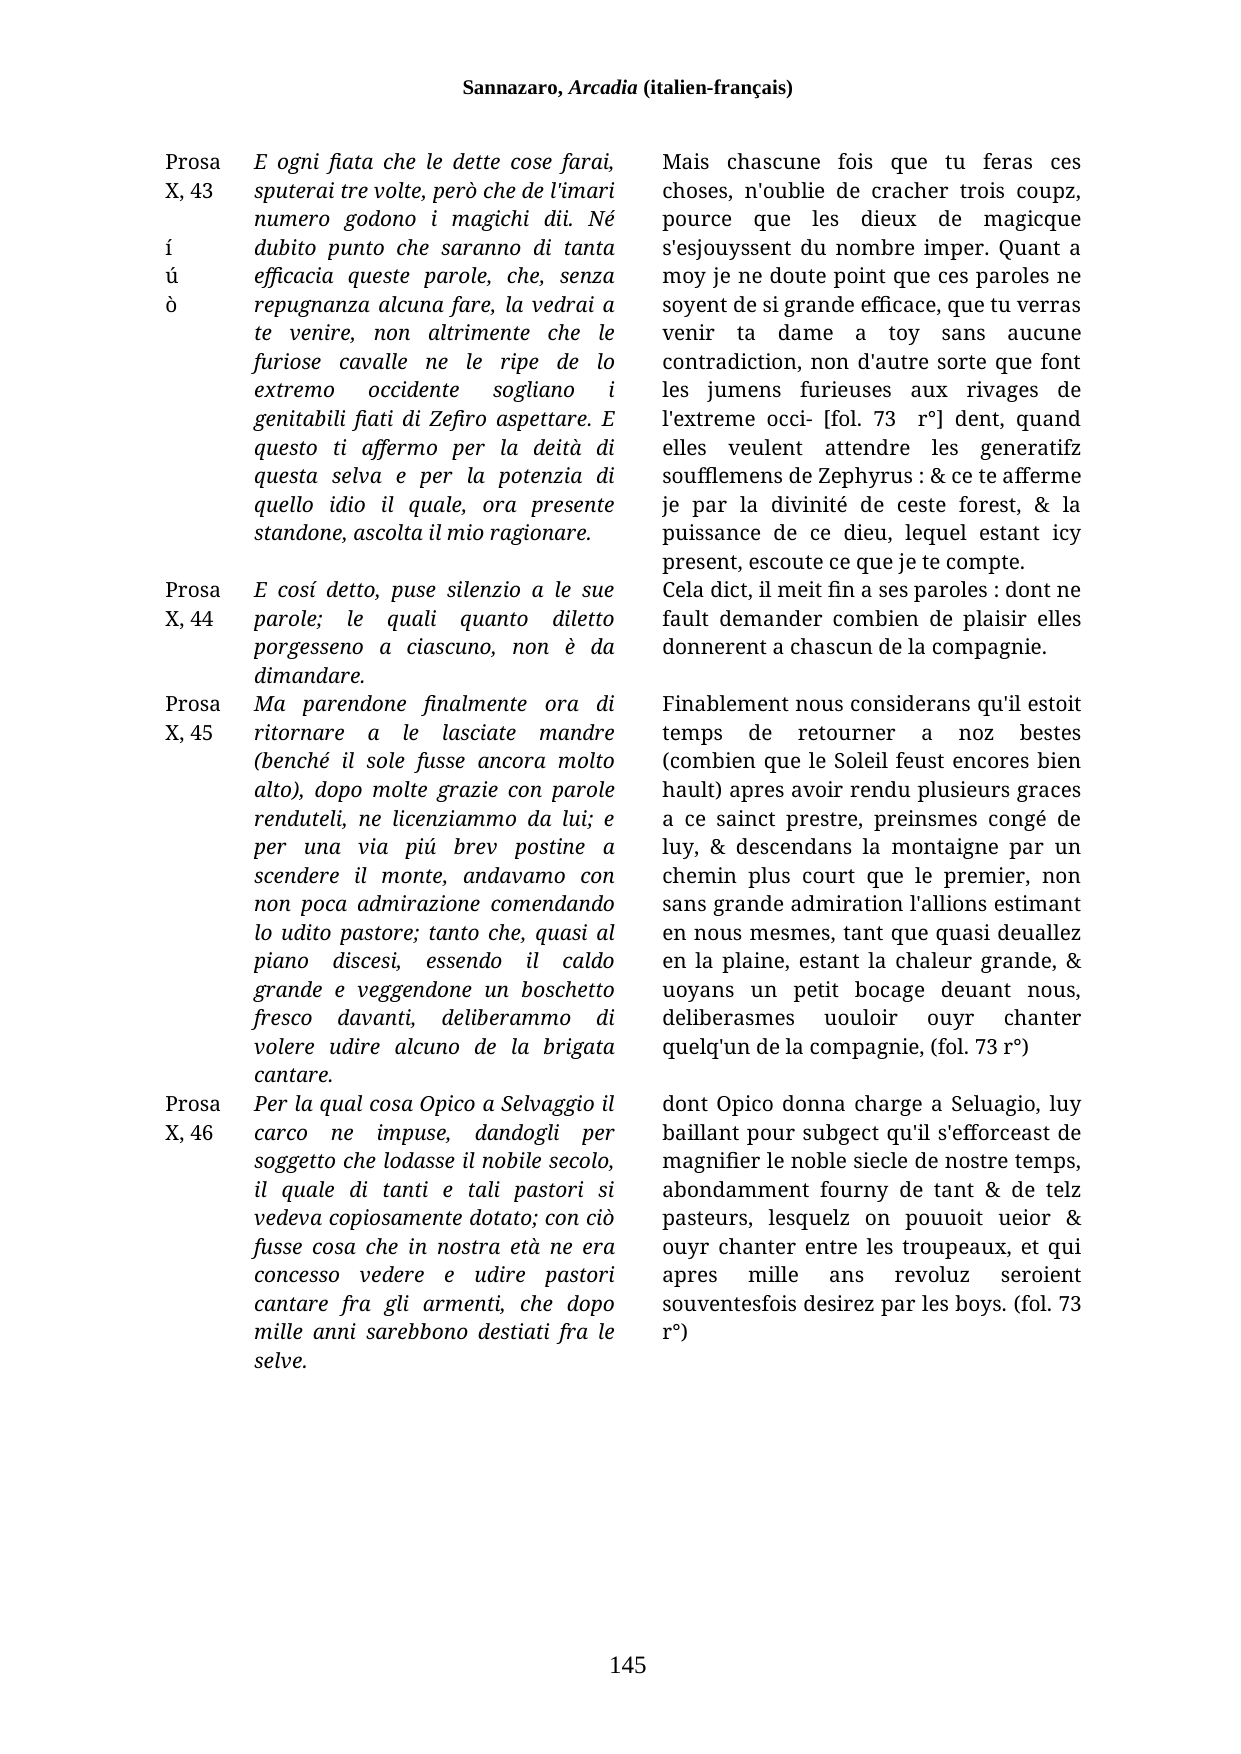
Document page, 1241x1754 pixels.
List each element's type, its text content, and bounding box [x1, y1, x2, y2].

table_cell Prosa X, 43 í ú ò [158, 147, 232, 575]
table_cell Ma parendone finalmente ora di ritornare a le lasciate mandre (benché il sole fusse ancora molto alto), dopo molte grazie con parole renduteli, ne licenziammo da lui; e per una via piú brev postine a scendere il monte, andavamo con non poca admirazione comendando lo udito pastore; tanto che, quasi al piano discesi, essendo il caldo grande e veggendone un boschetto fresco davanti, deliberammo di volere udire alcuno de la brigata cantare. [232, 689, 640, 1089]
table_cell Finablement nous considerans qu'il estoit temps de retourner a noz bestes (combien que le Soleil feust encores bien hault) apres avoir rendu plusieurs graces a ce sainct prestre, preinsmes congé de luy, & descendans la montaigne par un chemin plus court que le premier, non sans grande admiration l'allions estimant en nous mesmes, tant que quasi deuallez en la plaine, estant la chaleur grande, & uoyans un petit bocage deuant nous, deliberasmes uouloir ouyr chanter quelq'un de la compagnie, (fol. 73 r°) [640, 689, 1104, 1089]
table_cell E cosí detto, puse silenzio a le sue parole; le quali quanto diletto porgesseno a ciascuno, non è da dimandare. [232, 575, 640, 689]
table_cell dont Opico donna charge a Seluagio, luy baillant pour subgect qu'il s'efforceast de magnifier le noble siecle de nostre temps, abondamment fourny de tant & de telz pasteurs, lesquelz on pouuoit ueior & ouyr chanter entre les troupeaux, et qui apres mille ans revoluz seroient souventesfois desirez par les boys. (fol. 73 r°) [640, 1089, 1104, 1374]
table_cell Prosa X, 44 [158, 575, 232, 689]
table_cell Prosa X, 45 [158, 689, 232, 1089]
table_cell E ogni fiata che le dette cose farai, sputerai tre volte, però che de l'imari numero godono i magichi dii. Né dubito punto che saranno di tanta efficacia queste parole, che, senza repugnanza alcuna fare, la vedrai a te venire, non altrimente che le furiose cavalle ne le ripe de lo extremo occidente sogliano i genitabili fiati di Zefiro aspettare. E questo ti affermo per la deità di questa selva e per la potenzia di quello idio il quale, ora presente standone, ascolta il mio ragionare. [232, 147, 640, 575]
table_cell Mais chascune fois que tu feras ces choses, n'oublie de cracher trois coupz, pource que les dieux de magicque s'esjouyssent du nombre imper. Quant a moy je ne doute point que ces paroles ne soyent de si grande efficace, que tu verras venir ta dame a toy sans aucune contradiction, non d'autre sorte que font les jumens furieuses aux rivages de l'extreme occi- [fol. 73 r°] dent, quand elles veulent attendre les generatifz soufflemens de Zephyrus : & ce te afferme je par la divinité de ceste forest, & la puissance de ce dieu, lequel estant icy present, escoute ce que je te compte. [640, 147, 1104, 575]
table_cell Per la qual cosa Opico a Selvaggio il carco ne impuse, dandogli per soggetto che lodasse il nobile secolo, il quale di tanti e tali pastori si vedeva copiosamente dotato; con ciò fusse cosa che in nostra età ne era concesso vedere e udire pastori cantare fra gli armenti, che dopo mille anni sarebbono destiati fra le selve. [232, 1089, 640, 1374]
table_cell Cela dict, il meit fin a ses paroles : dont ne fault demander combien de plaisir elles donnerent a chascun de la compagnie. [640, 575, 1104, 689]
table_cell Prosa X, 46 [158, 1089, 232, 1374]
